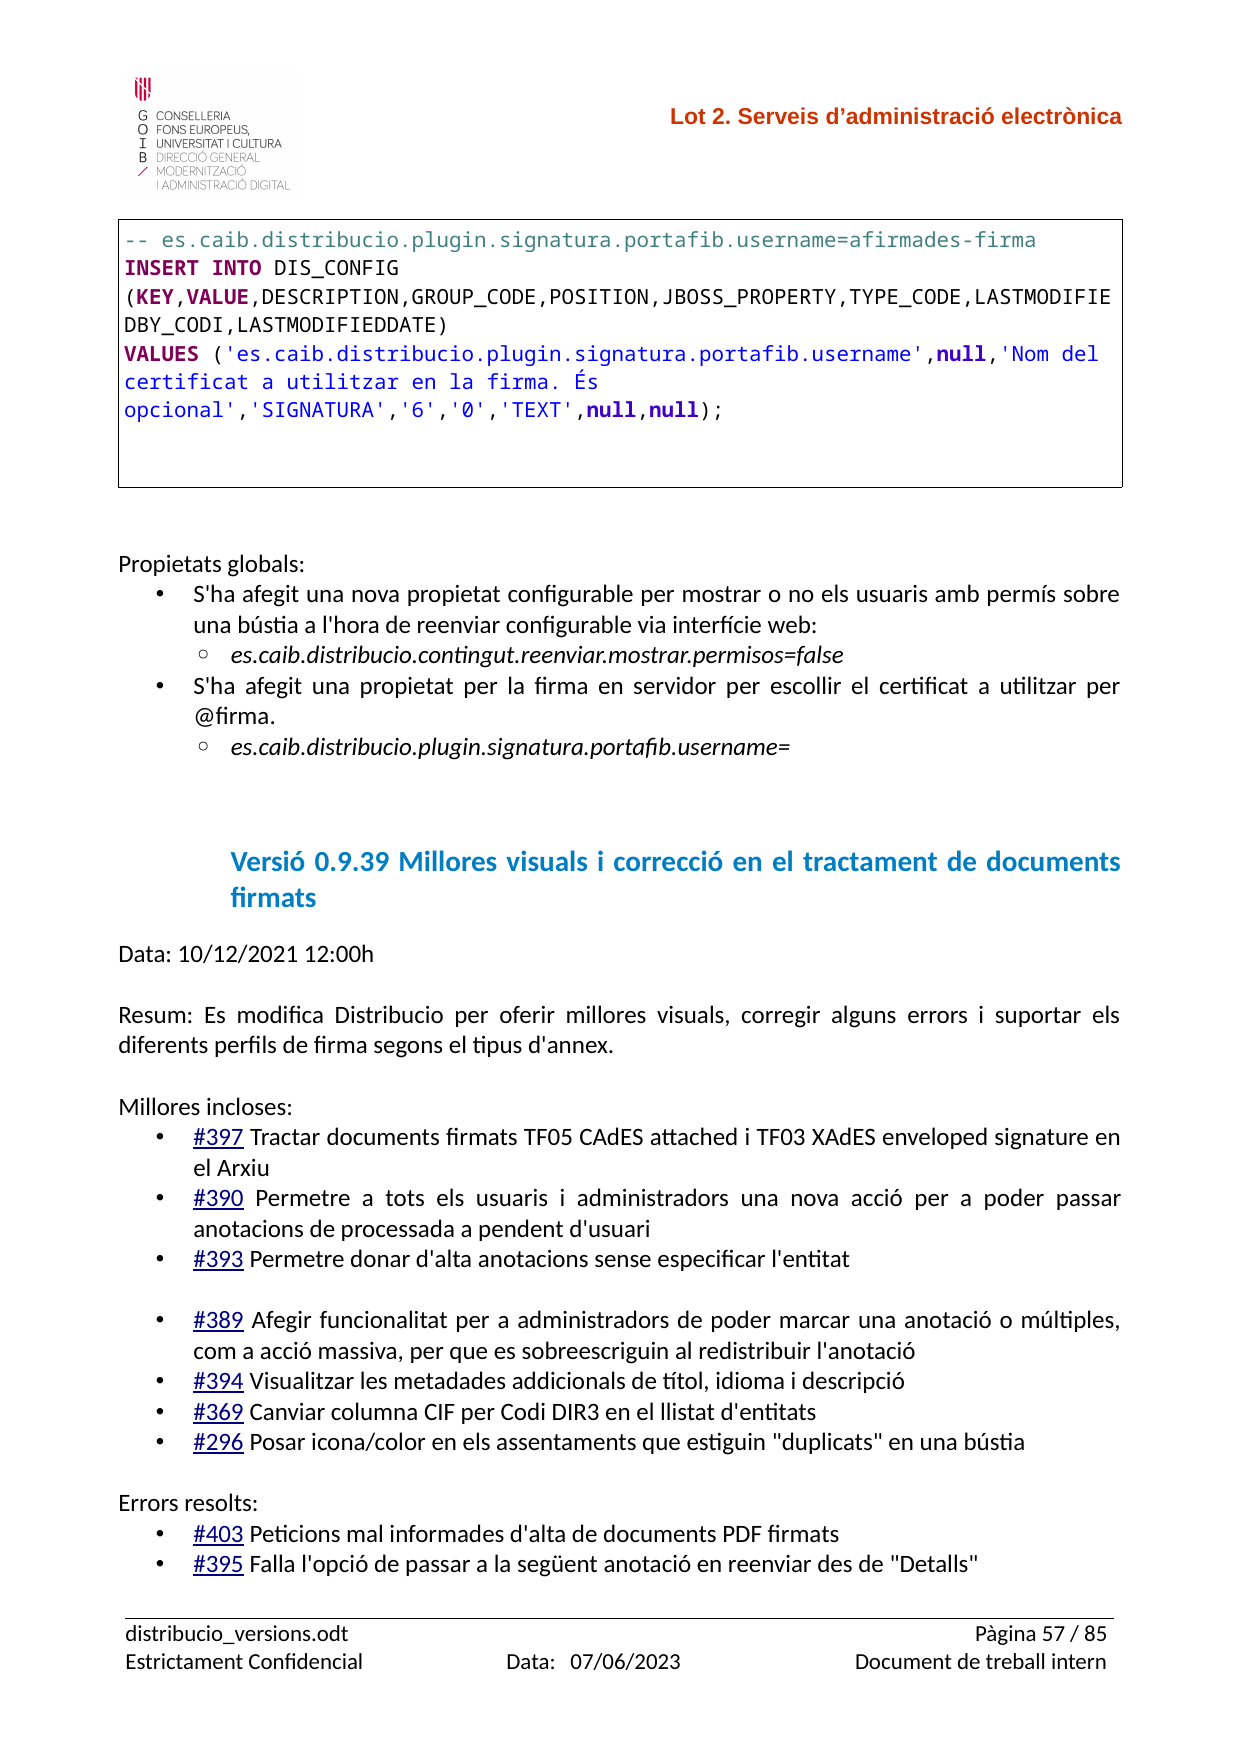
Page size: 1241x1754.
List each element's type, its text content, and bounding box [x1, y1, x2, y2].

list #394 Visualitzar les metadades addicionals de títol, idioma i descripció [156, 1365, 1122, 1396]
list #390 Permetre a tots els usuaris i administradors una nova acció per a poder passar anotacions de processada a pendent d'usuari [156, 1182, 1122, 1243]
list es.caib.distribucio.plugin.signatura.portafib.username= [193, 731, 1122, 761]
text Millores incloses: [118, 1091, 1122, 1121]
list #397 Tractar documents firmats TF05 CAdES attached i TF03 XAdES enveloped signature en el Arxiu [156, 1121, 1122, 1182]
list #395 Falla l'opció de passar a la següent anotació en reenviar des de "Detalls" [156, 1548, 1122, 1579]
list S'ha afegit una nova propietat configurable per mostrar o no els usuaris amb permís sobre una bústia a l'hora de reenviar configurable via interfície web: [156, 578, 1122, 639]
text Data: 10/12/2021 12:00h [118, 938, 1122, 968]
list es.caib.distribucio.contingut.reenviar.mostrar.permisos=false [193, 639, 1122, 670]
list #369 Canviar columna CIF per Codi DIR3 en el llistat d'entitats [156, 1396, 1122, 1426]
text Resum: Es modifica Distribucio per oferir millores visuals, corregir alguns errors i suportar els diferents perfils de firma segons el tipus d'annex. [118, 999, 1122, 1060]
list S'ha afegit una propietat per la firma en servidor per escollir el certificat a utilitzar per @firma. [156, 670, 1122, 731]
text Propietats globals: [118, 548, 1122, 578]
table_header -- es.caib.distribucio.plugin.signatura.portafib.username=afirmades-firma INSERT INTO DIS_CONFIG (KEY,VALUE,DESCRIPTION,GROUP_CODE,POSITION,JBOSS_PROPERTY,TYPE_CODE,LASTMODIFIEDBY_CODI,LASTMODIFIEDDATE) VALUES ('es.caib.distribucio.plugin.signatura.portafib.username',null,'Nom del certificat a utilitzar en la firma. És opcional','SIGNATURA','6','0','TEXT',null,null); [119, 220, 1122, 487]
list #403 Peticions mal informades d'alta de documents PDF firmats [156, 1518, 1122, 1548]
list #296 Posar icona/color en els assentaments que estiguin "duplicats" en una bústia [156, 1426, 1122, 1457]
list #393 Permetre donar d'alta anotacions sense especificar l'entitat [156, 1243, 1122, 1274]
text Errors resolts: [118, 1487, 1122, 1518]
subtitle Versió 0.9.39 Millores visuals i correcció en el tractament de documents firmats [153, 843, 1122, 914]
picture [126, 70, 299, 197]
list #389 Afegir funcionalitat per a administradors de poder marcar una anotació o múltiples, com a acció massiva, per que es sobreescriguin al redistribuir l'anotació [156, 1304, 1122, 1365]
